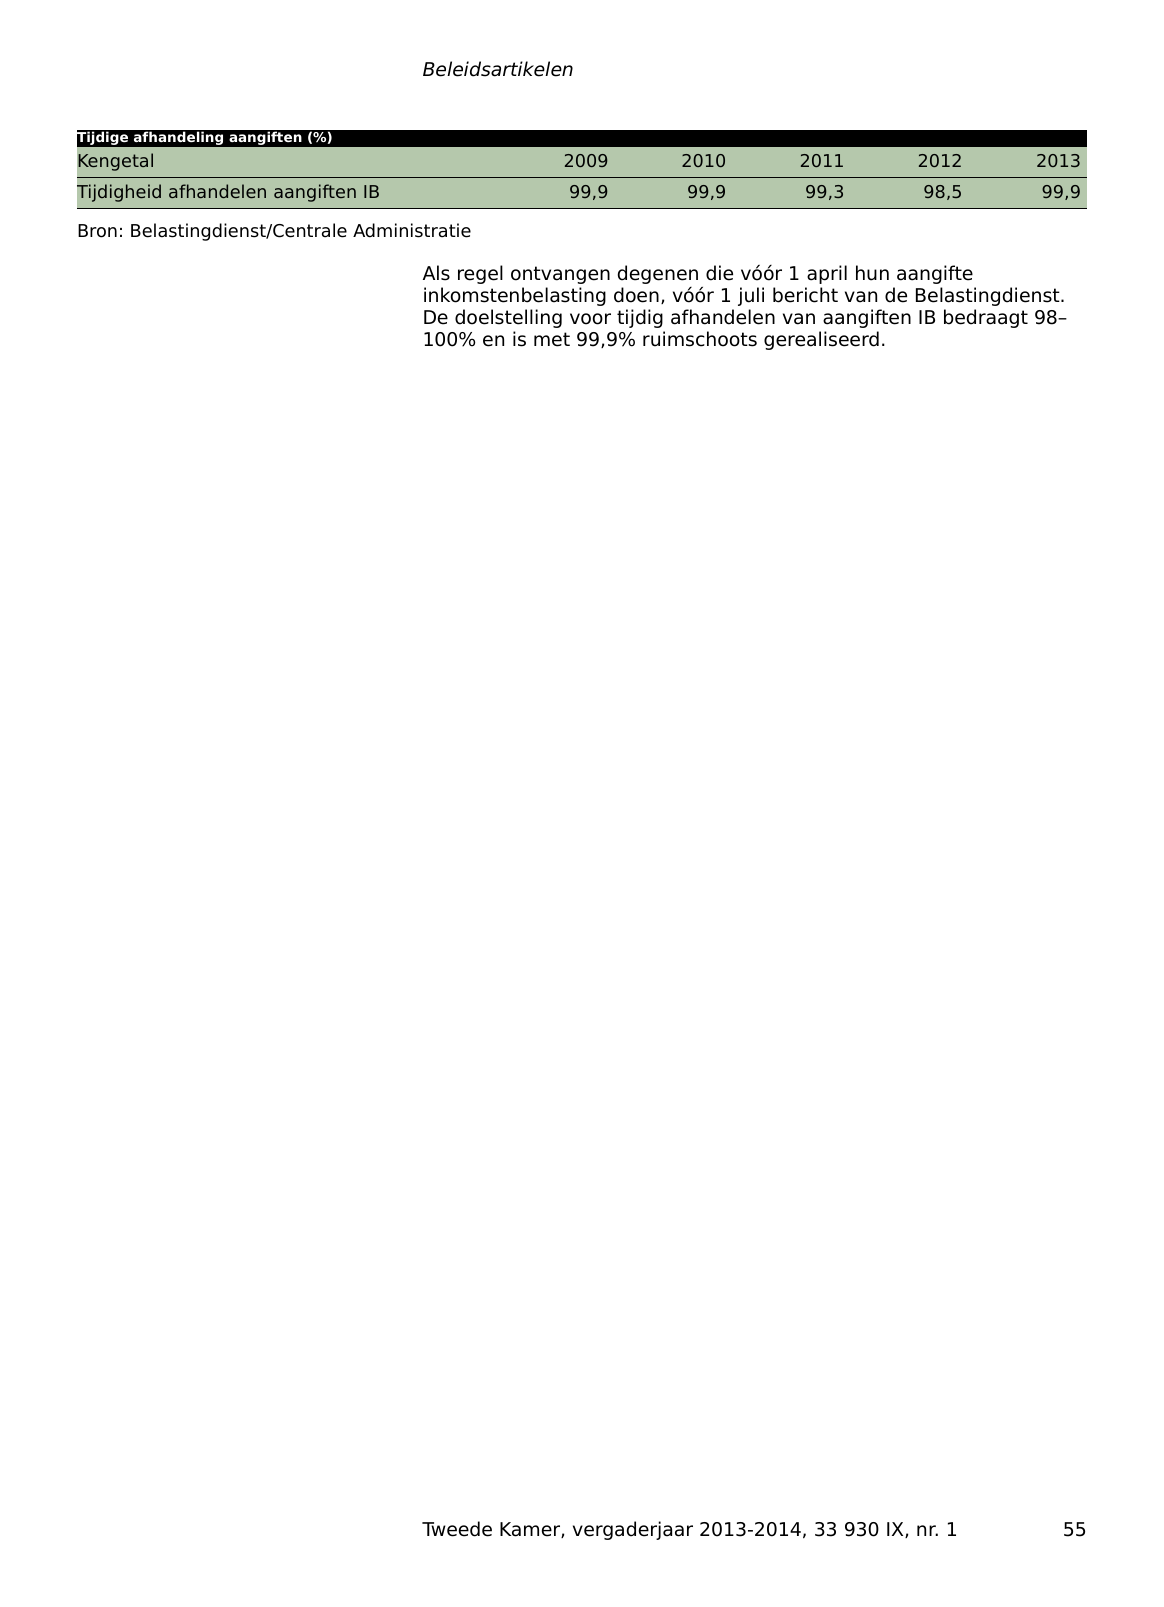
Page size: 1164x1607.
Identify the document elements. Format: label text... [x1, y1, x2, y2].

table_cell Bron: Belastingdienst/Centrale Administratie [77, 209, 1087, 241]
table_cell 2013 [969, 147, 1087, 177]
table_cell 99,9 [614, 178, 732, 208]
table_cell Tijdigheid afhandelen aangiften IB [77, 178, 496, 208]
table_cell 2012 [850, 147, 968, 177]
table_header Tijdige afhandeling aangiften (%) [77, 130, 1087, 146]
table_cell 99,9 [969, 178, 1087, 208]
table_cell 2011 [732, 147, 850, 177]
table_cell 2009 [496, 147, 614, 177]
table_cell Kengetal [77, 147, 496, 177]
table_cell 2010 [614, 147, 732, 177]
text Als regel ontvangen degenen die vóór 1 april hun aangifte inkomstenbelasting doen, vóór 1 juli bericht van de Belastingdienst. De doelstelling voor tijdig afhandelen van aangiften IB bedraagt 98–100% en is met 99,9% ruimschoots gerealiseerd. [422, 263, 1087, 351]
table_cell 99,9 [496, 178, 614, 208]
table_cell 99,3 [732, 178, 850, 208]
table_cell 98,5 [850, 178, 968, 208]
